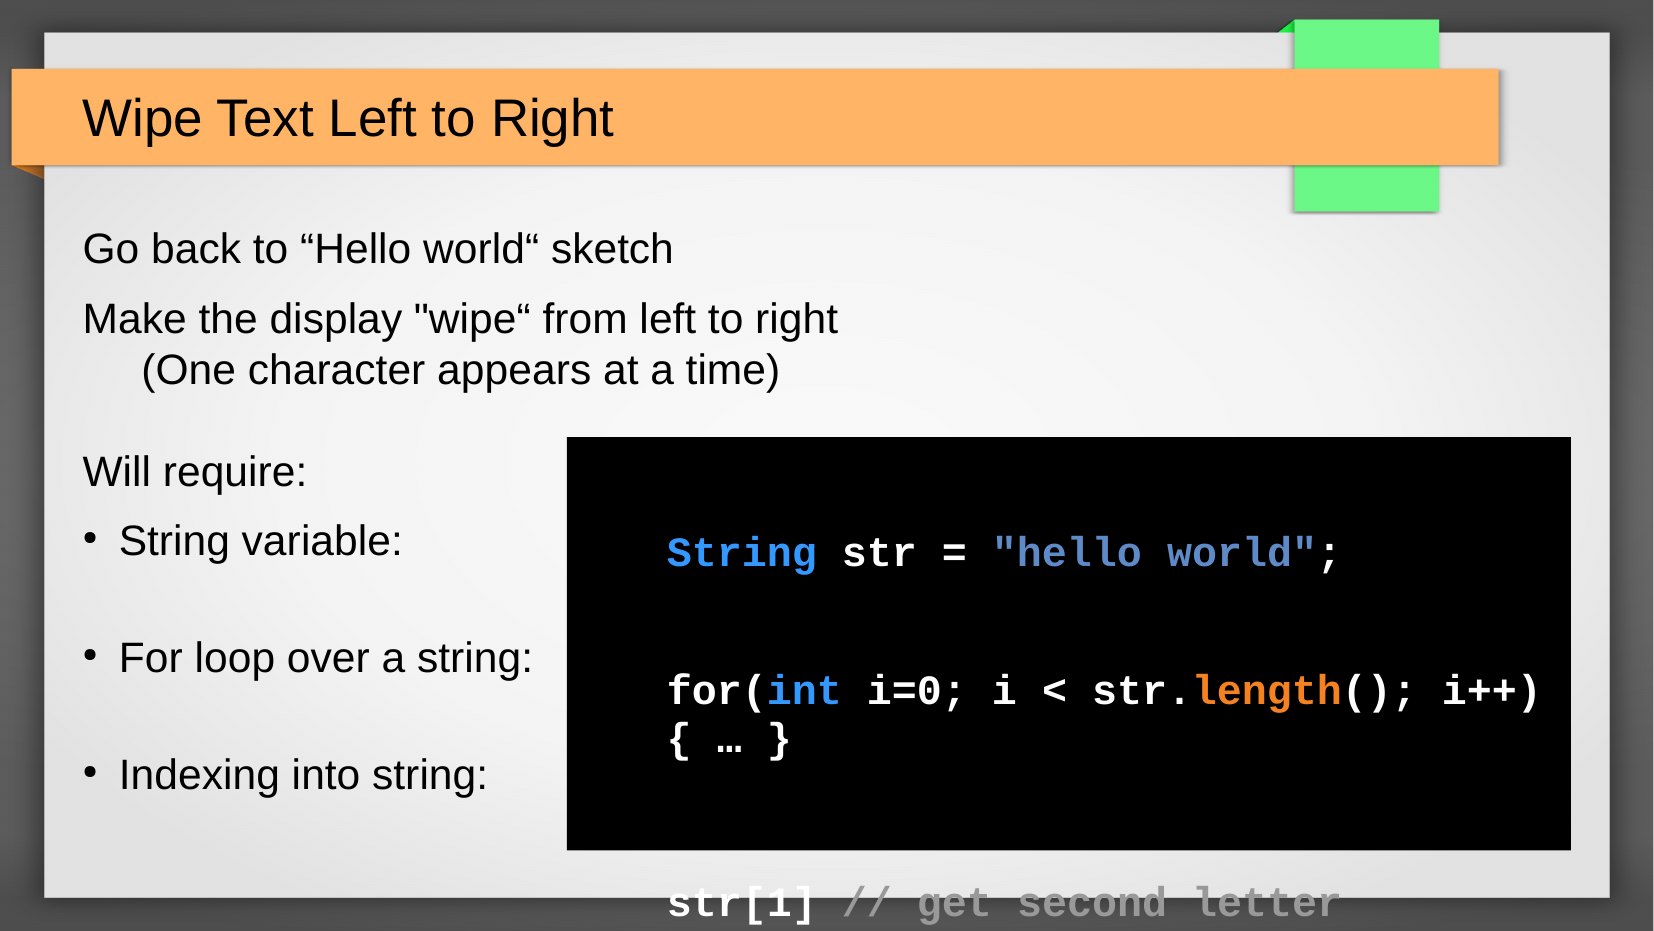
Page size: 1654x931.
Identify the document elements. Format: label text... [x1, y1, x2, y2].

picture [0, 0, 1654, 931]
list Go back to “Hello world“ sketch Make the display "wipe“ from left to right (One character appears at a time) Will require: String variable: For loop over a string: Indexing into string: [82, 221, 863, 851]
title Wipe Text Left to Right [82, 70, 1264, 160]
list String str = "hello world"; for(int i=0; i < str.length(); i++) { … } str[1] // get second letter [566, 437, 1571, 851]
